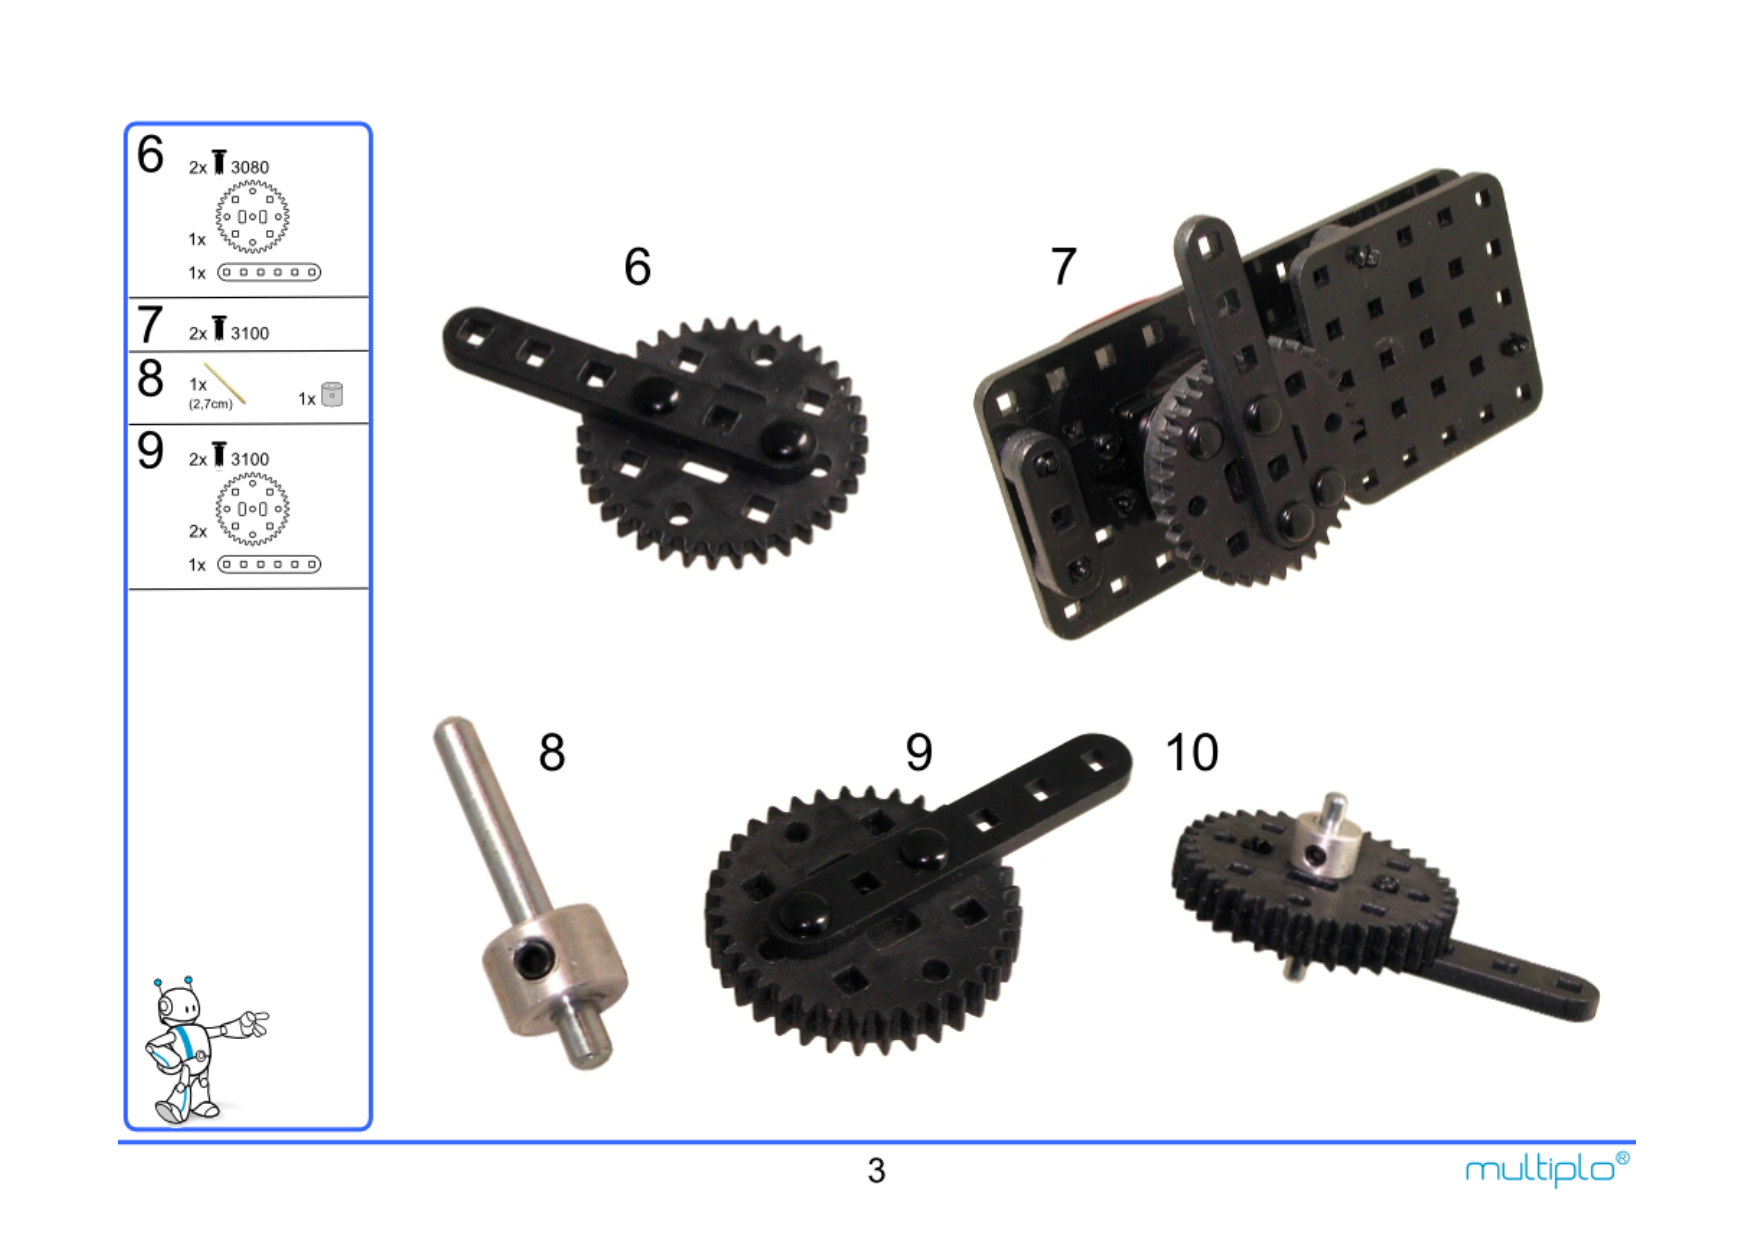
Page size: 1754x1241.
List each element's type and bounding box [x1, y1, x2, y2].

picture [118, 118, 1636, 1192]
